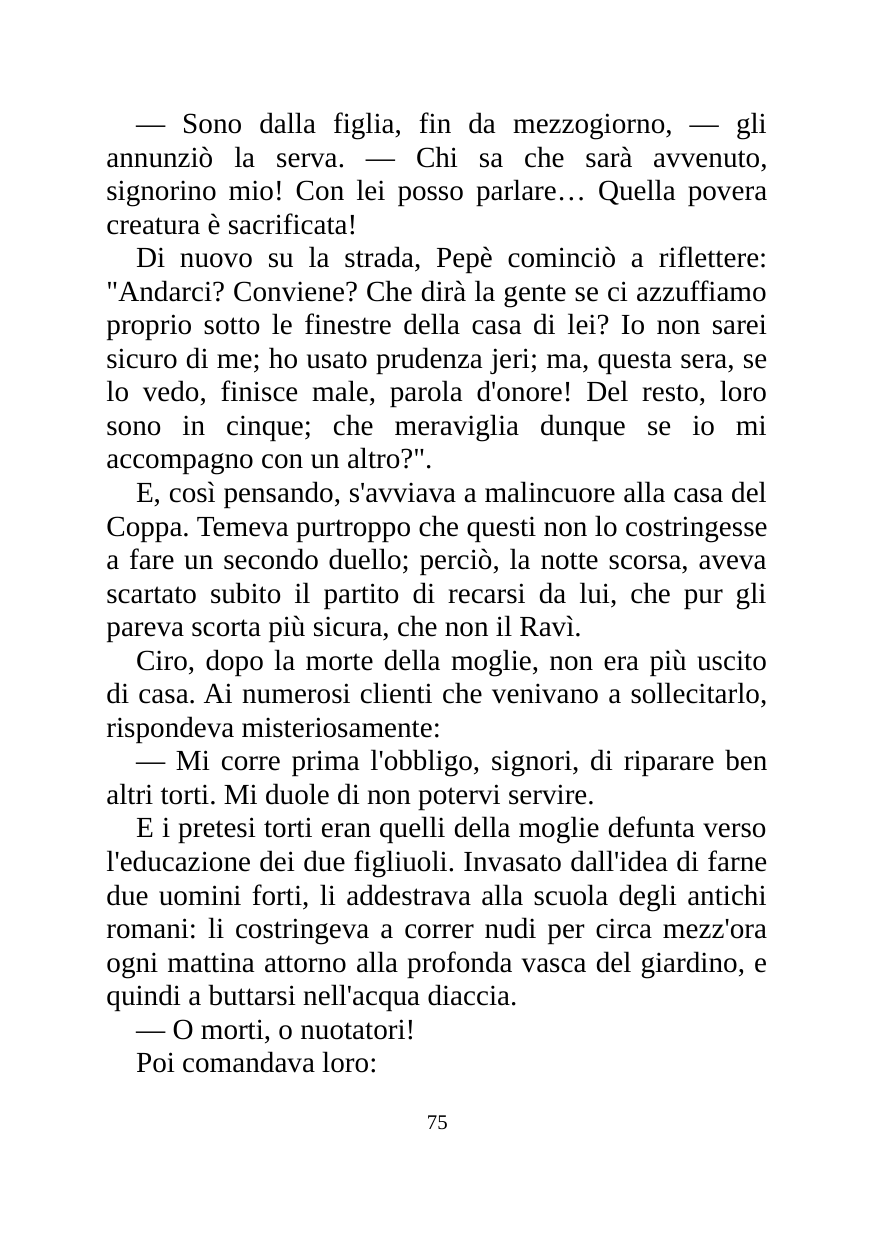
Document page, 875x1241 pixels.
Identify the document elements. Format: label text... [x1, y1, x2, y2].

text — Sono dalla figlia, fin da mezzogiorno, — gli annunziò la serva. — Chi sa che sarà avvenuto, signorino mio! Con lei posso parlare… Quella povera creatura è sacrificata! [106, 106, 768, 240]
text — O morti, o nuotatori! [106, 1012, 768, 1045]
text Ciro, dopo la morte della moglie, non era più uscito di casa. Ai numerosi clienti che venivano a sollecitarlo, rispondeva misteriosamente: [106, 643, 768, 743]
text Di nuovo su la strada, Pepè cominciò a riflettere: "Andarci? Conviene? Che dirà la gente se ci azzuffiamo proprio sotto le finestre della casa di lei? Io non sarei sicuro di me; ho usato prudenza jeri; ma, questa sera, se lo vedo, finisce male, parola d'onore! Del resto, loro sono in cinque; che meraviglia dunque se io mi accompagno con un altro?". [106, 240, 768, 475]
text Poi comandava loro: [106, 1045, 768, 1079]
text E i pretesi torti eran quelli della moglie defunta verso l'educazione dei due figliuoli. Invasato dall'idea di farne due uomini forti, li addestrava alla scuola degli antichi romani: li costringeva a correr nudi per circa mezz'ora ogni mattina attorno alla profonda vasca del giardino, e quindi a buttarsi nell'acqua diaccia. [106, 811, 768, 1012]
text E, così pensando, s'avviava a malincuore alla casa del Coppa. Temeva purtroppo che questi non lo costringesse a fare un secondo duello; perciò, la notte scorsa, aveva scartato subito il partito di recarsi da lui, che pur gli pareva scorta più sicura, che non il Ravì. [106, 475, 768, 643]
text — Mi corre prima l'obbligo, signori, di riparare ben altri torti. Mi duole di non potervi servire. [106, 743, 768, 811]
